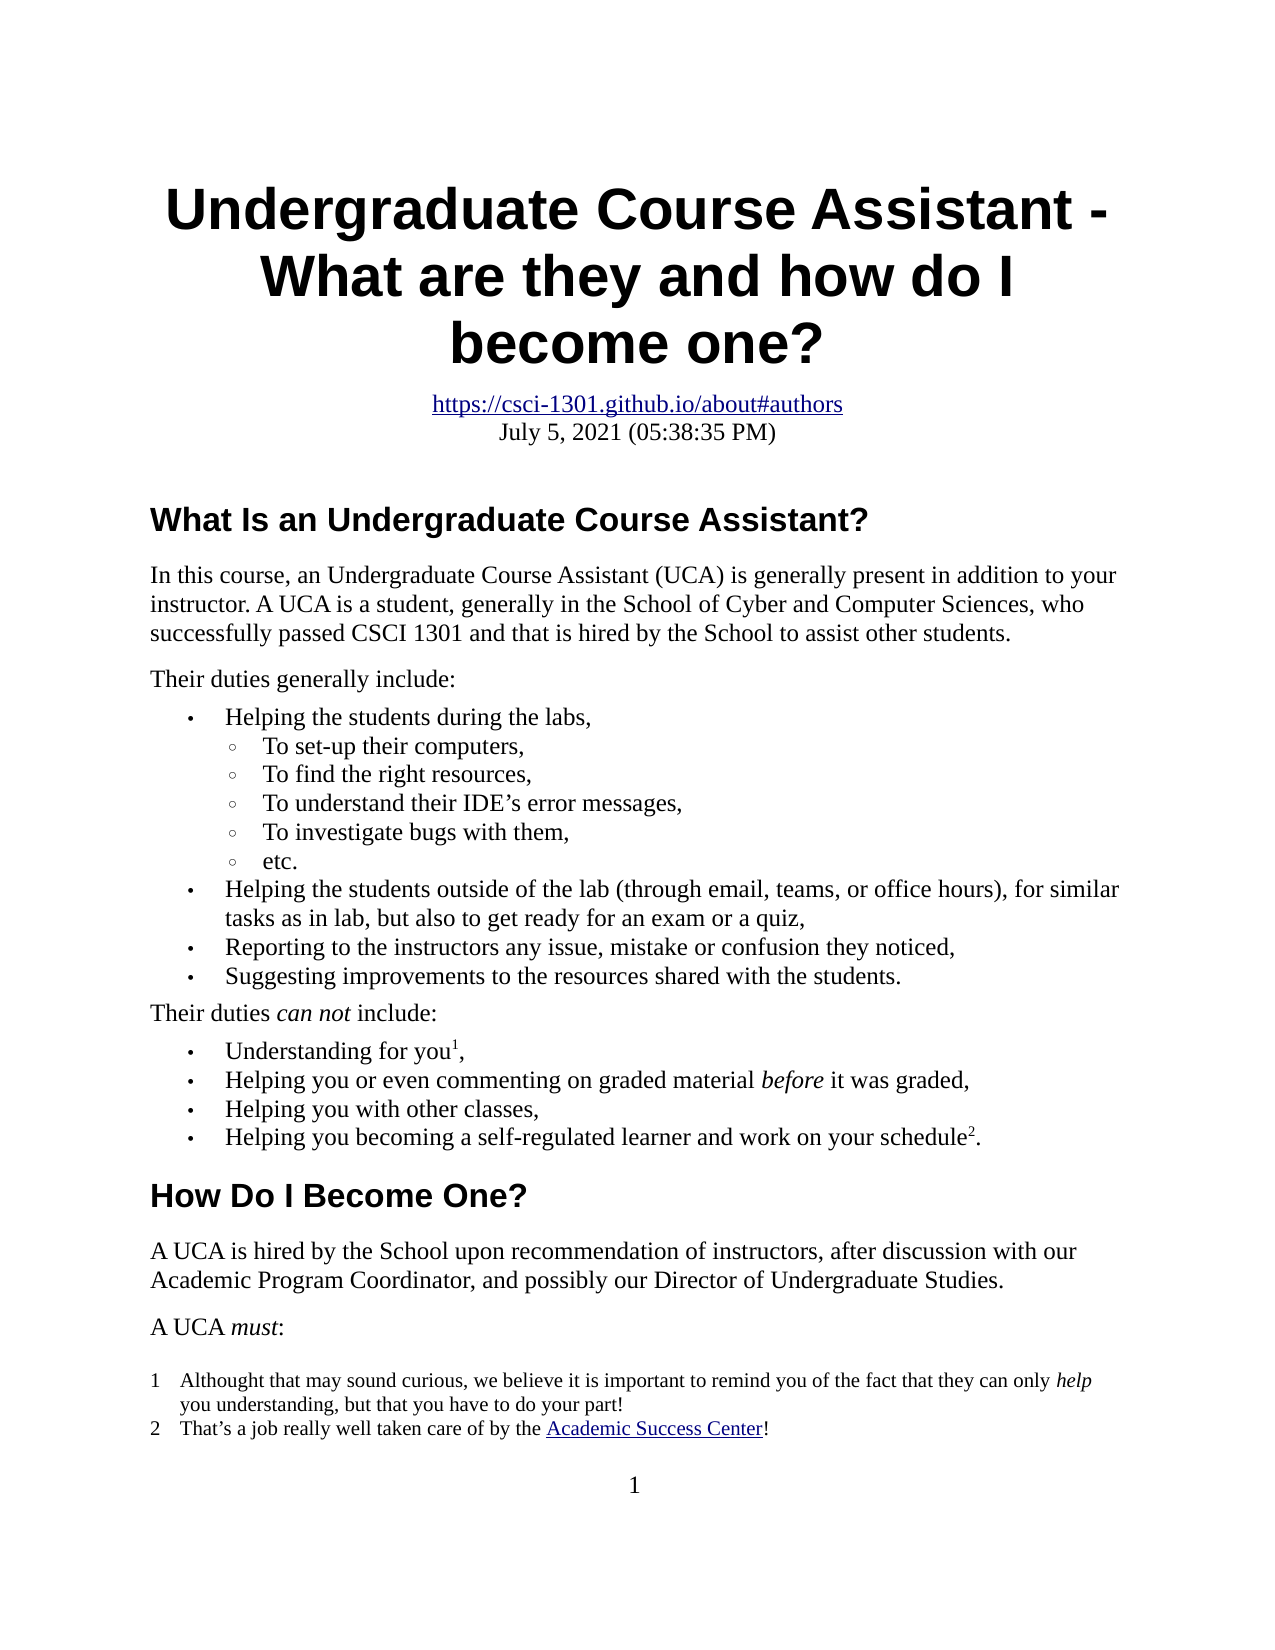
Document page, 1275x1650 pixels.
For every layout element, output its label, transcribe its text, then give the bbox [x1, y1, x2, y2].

list Helping you with other classes, [187, 1094, 1125, 1122]
text https://csci-1301.github.io/about#authors [150, 389, 1125, 417]
text Their duties generally include: [150, 664, 1125, 693]
list Reporting to the instructors any issue, mistake or confusion they noticed, [187, 932, 1125, 961]
list That’s a job really well taken care of by the Academic Success Center! [150, 1416, 1125, 1440]
text In this course, an Undergraduate Course Assistant (UCA) is generally present in addition to your instructor. A UCA is a student, generally in the School of Cyber and Computer Sciences, who successfully passed CSCI 1301 and that is hired by the School to assist other students. [150, 560, 1125, 646]
list Suggesting improvements to the resources shared with the students. [187, 961, 1125, 989]
list Helping the students during the labs, [187, 702, 1125, 731]
text A UCA is hired by the School upon recommendation of instructors, after discussion with our Academic Program Coordinator, and possibly our Director of Undergraduate Studies. [150, 1236, 1125, 1294]
list Understanding for you, [187, 1036, 1125, 1065]
text A UCA must: [150, 1312, 1125, 1340]
title Undergraduate Course Assistant - What are they and how do I become one? [150, 175, 1125, 376]
list etc. [225, 846, 1125, 874]
list Helping the students outside of the lab (through email, teams, or office hours), for similar tasks as in lab, but also to get ready for an exam or a quiz, [187, 874, 1125, 932]
list Althought that may sound curious, we believe it is important to remind you of the fact that they can only help you understanding, but that you have to do your part! [150, 1368, 1125, 1416]
text July 5, 2021 (05:38:35 PM) [150, 417, 1125, 446]
list Helping you or even commenting on graded material before it was graded, [187, 1065, 1125, 1094]
list Helping you becoming a self-regulated learner and work on your schedule. [187, 1122, 1125, 1151]
subtitle What Is an Undergraduate Course Assistant? [150, 500, 1125, 539]
list To find the right resources, [225, 759, 1125, 788]
subtitle How Do I Become One? [150, 1176, 1125, 1215]
list To investigate bugs with them, [225, 817, 1125, 846]
text Their duties can not include: [150, 998, 1125, 1027]
list To set-up their computers, [225, 731, 1125, 759]
list To understand their IDE’s error messages, [225, 788, 1125, 817]
